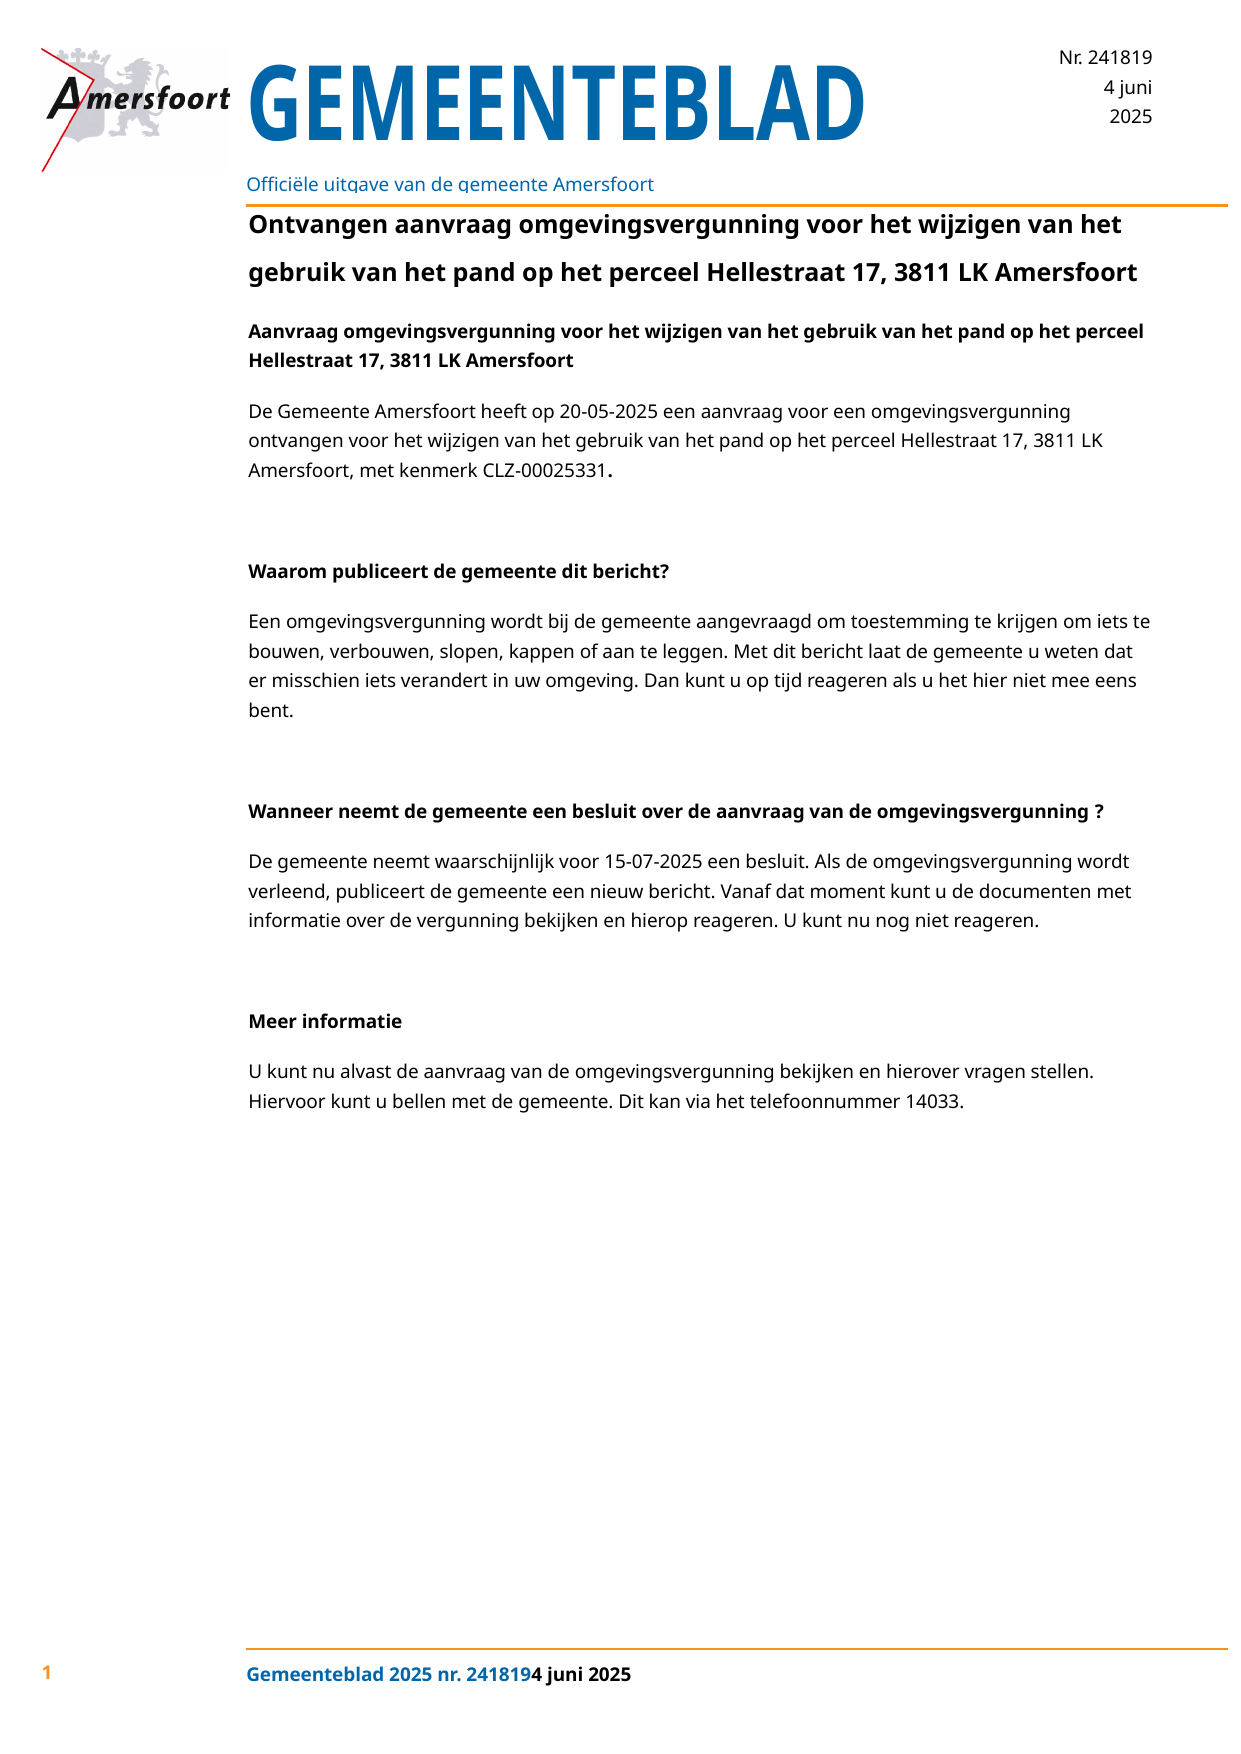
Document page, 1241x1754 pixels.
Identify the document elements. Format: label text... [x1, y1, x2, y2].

text De gemeente neemt waarschijnlijk voor 15-07-2025 een besluit. Als de omgevingsvergunning wordt verleend, publiceert de gemeente een nieuw bericht. Vanaf dat moment kunt u de documenten met informatie over de vergunning bekijken en hierop reageren. U kunt nu nog niet reageren. [248, 848, 1152, 933]
text Wanneer neemt de gemeente een besluit over de aanvraag van de omgevingsvergunning ? [248, 798, 1152, 824]
text Ontvangen aanvraag omgevingsvergunning voor het wijzigen van het gebruik van het pand op het perceel Hellestraat 17, 3811 LK Amersfoort [248, 207, 1152, 288]
text Meer informatie [248, 1008, 1152, 1034]
text Aanvraag omgevingsvergunning voor het wijzigen van het gebruik van het pand op het perceel Hellestraat 17, 3811 LK Amersfoort [248, 318, 1152, 373]
text De Gemeente Amersfoort heeft op 20-05-2025 een aanvraag voor een omgevingsvergunning ontvangen voor het wijzigen van het gebruik van het pand op het perceel Hellestraat 17, 3811 LK Amersfoort, met kenmerk CLZ-00025331. [248, 398, 1152, 483]
picture [41, 47, 231, 172]
text U kunt nu alvast de aanvraag van de omgevingsvergunning bekijken en hierover vragen stellen. Hiervoor kunt u bellen met de gemeente. Dit kan via het telefoonnummer 14033. [248, 1059, 1152, 1114]
text Een omgevingsvergunning wordt bij de gemeente aangevraagd om toestemming te krijgen om iets te bouwen, verbouwen, slopen, kappen of aan te leggen. Met dit bericht laat de gemeente u weten dat er misschien iets verandert in uw omgeving. Dan kunt u op tijd reageren als u het hier niet mee eens bent. [248, 608, 1152, 723]
text Waarom publiceert de gemeente dit bericht? [248, 558, 1152, 584]
